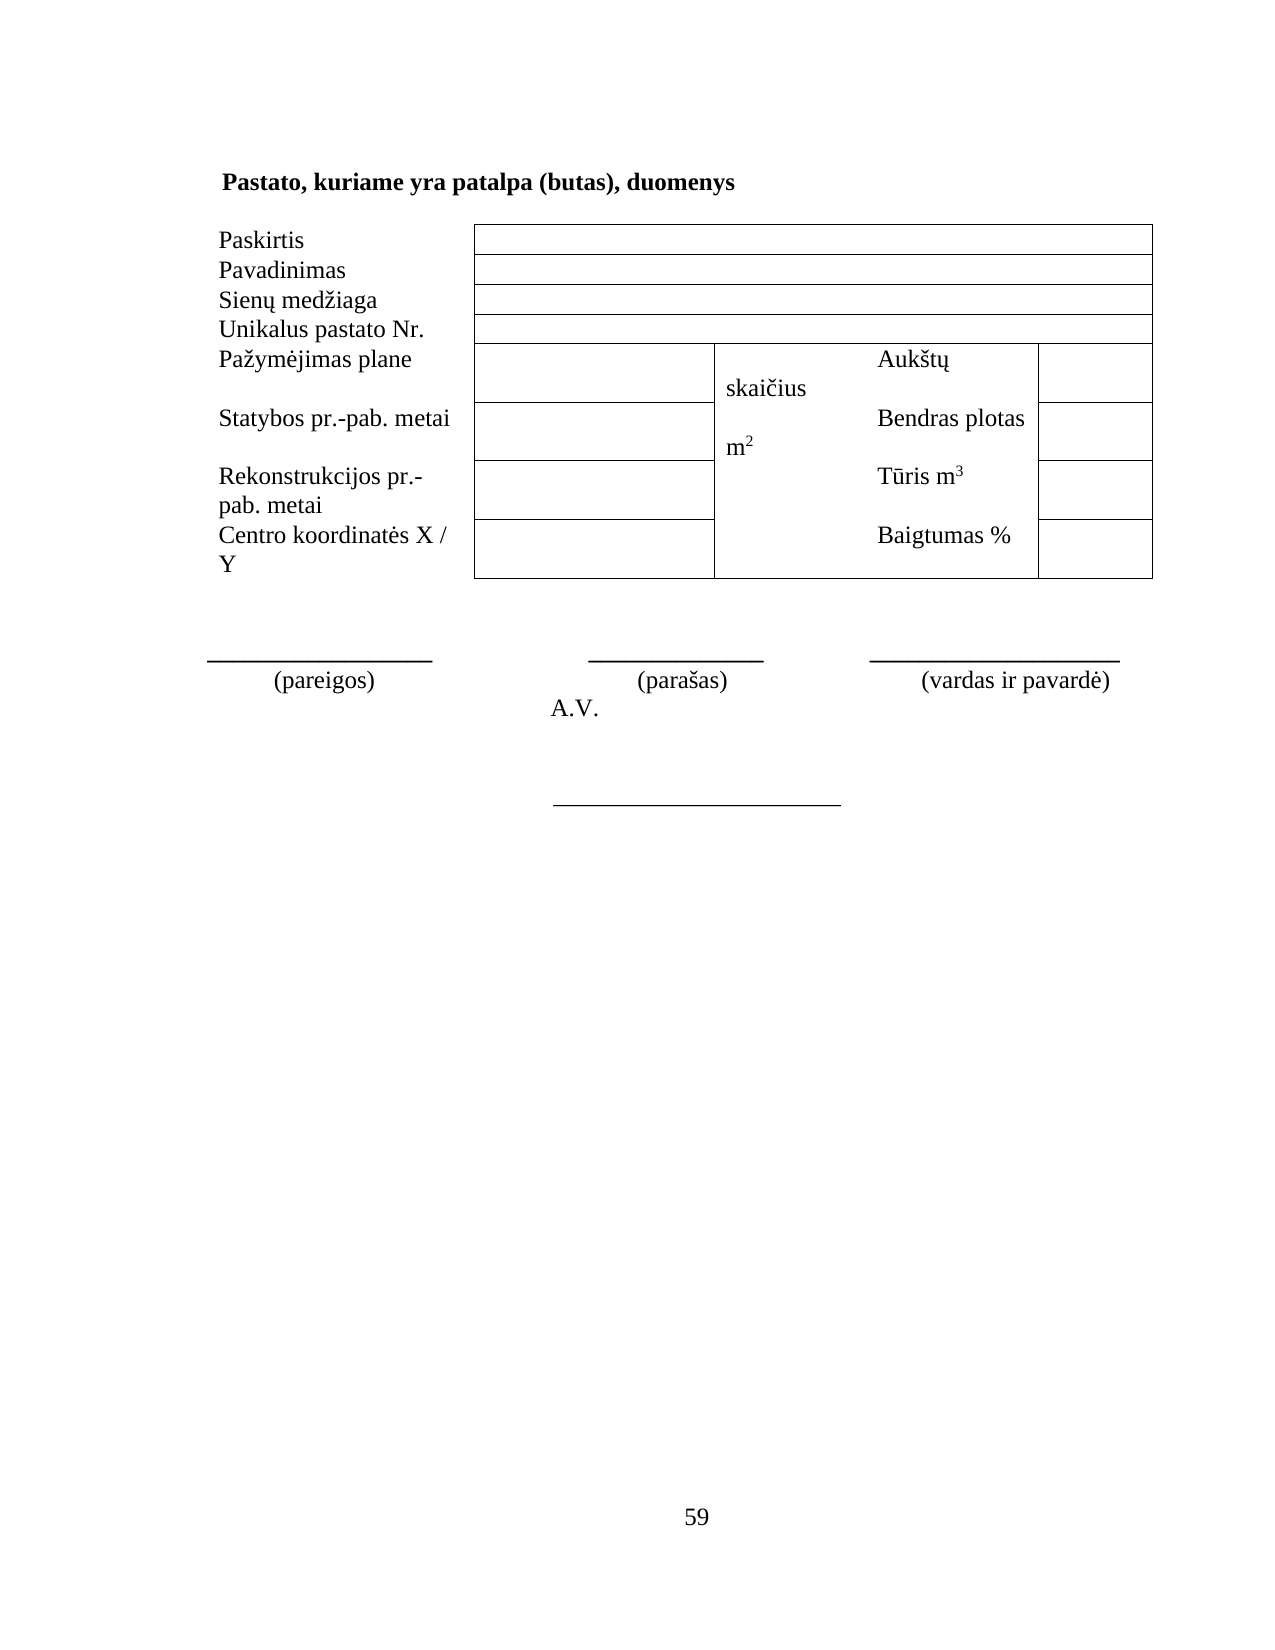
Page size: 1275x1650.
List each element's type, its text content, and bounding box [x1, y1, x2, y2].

table_cell Pažymėjimas plane [207, 343, 474, 402]
text A.V. [207, 693, 1186, 722]
table_header [475, 225, 1152, 254]
table_cell [475, 255, 1152, 284]
text _______________________ [207, 780, 1186, 808]
text Pastato, kuriame yra patalpa (butas), duomenys [222, 167, 1186, 195]
table_cell [1039, 403, 1152, 460]
table_cell [1039, 461, 1152, 519]
table_cell [475, 285, 1152, 313]
text (pareigos) (parašas) (vardas ir pavardė) [207, 665, 1186, 693]
table_cell Rekonstrukcijos pr.-pab. metai [207, 460, 474, 519]
table_cell [475, 315, 1152, 343]
table_cell Baigtumas % [715, 519, 1038, 577]
text __________________ ______________ ____________________ [207, 636, 1186, 665]
table_cell [475, 344, 714, 402]
table_cell [475, 461, 714, 519]
table_cell Aukštų skaičius [715, 344, 1038, 402]
table_cell Centro koordinatės X / Y [207, 519, 474, 577]
table_cell Pavadinimas [207, 254, 474, 284]
table_cell [475, 403, 714, 460]
table_header Paskirtis [207, 224, 474, 254]
table_cell Sienų medžiaga [207, 284, 474, 313]
table_cell [1039, 344, 1152, 402]
table_cell [475, 520, 714, 577]
table_cell Statybos pr.-pab. metai [207, 402, 474, 460]
table_cell [1039, 520, 1152, 577]
table_cell Tūris m3 [715, 460, 1038, 519]
table_cell Unikalus pastato Nr. [207, 314, 474, 343]
table_cell Bendras plotas m2 [715, 402, 1038, 460]
